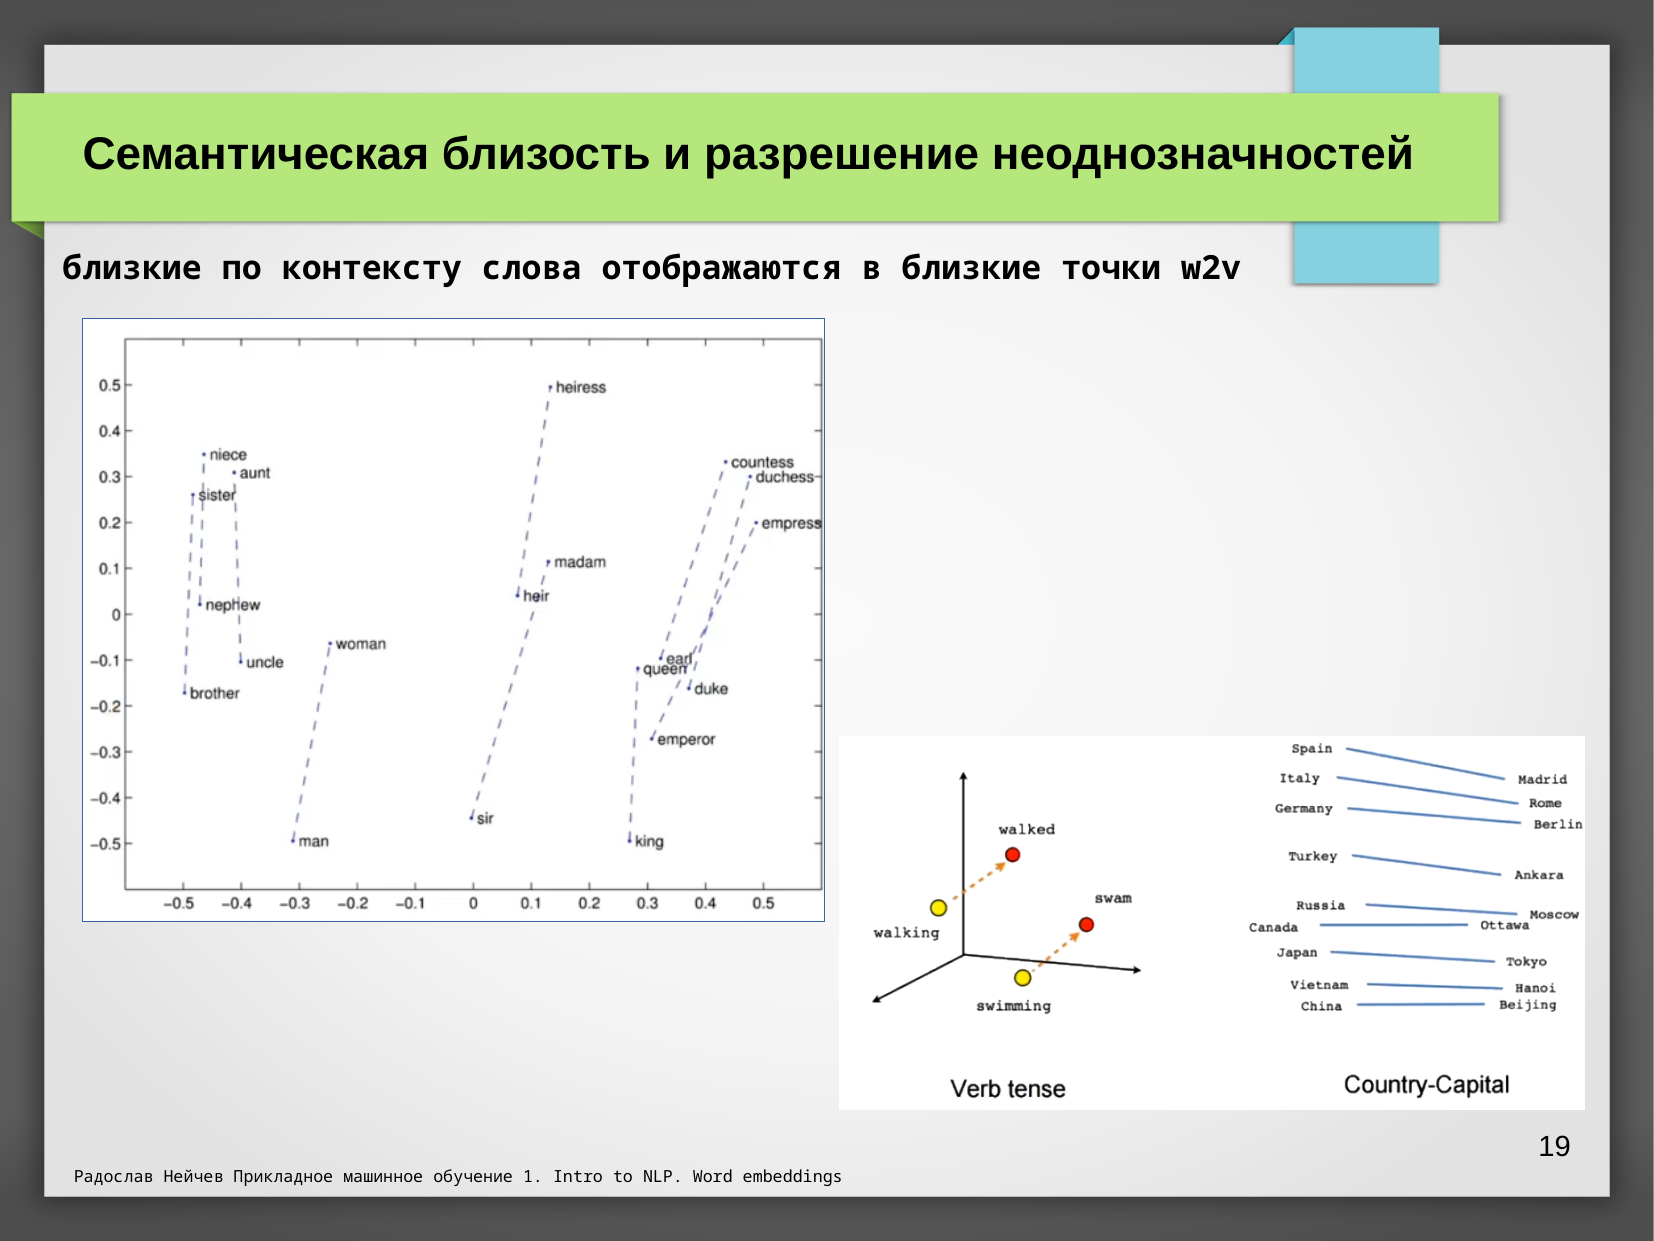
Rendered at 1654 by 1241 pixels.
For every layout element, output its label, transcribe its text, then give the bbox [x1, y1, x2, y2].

text_box близкие по контексту слова отображаются в близкие точки w2v [47, 236, 1276, 319]
text_box Радослав Нейчев Прикладное машинное обучение 1. Intro to NLP. Word embeddings [59, 1157, 859, 1192]
title Семантическая близость и разрешение неоднозначностей [82, 121, 1489, 187]
picture [0, 0, 1654, 1241]
